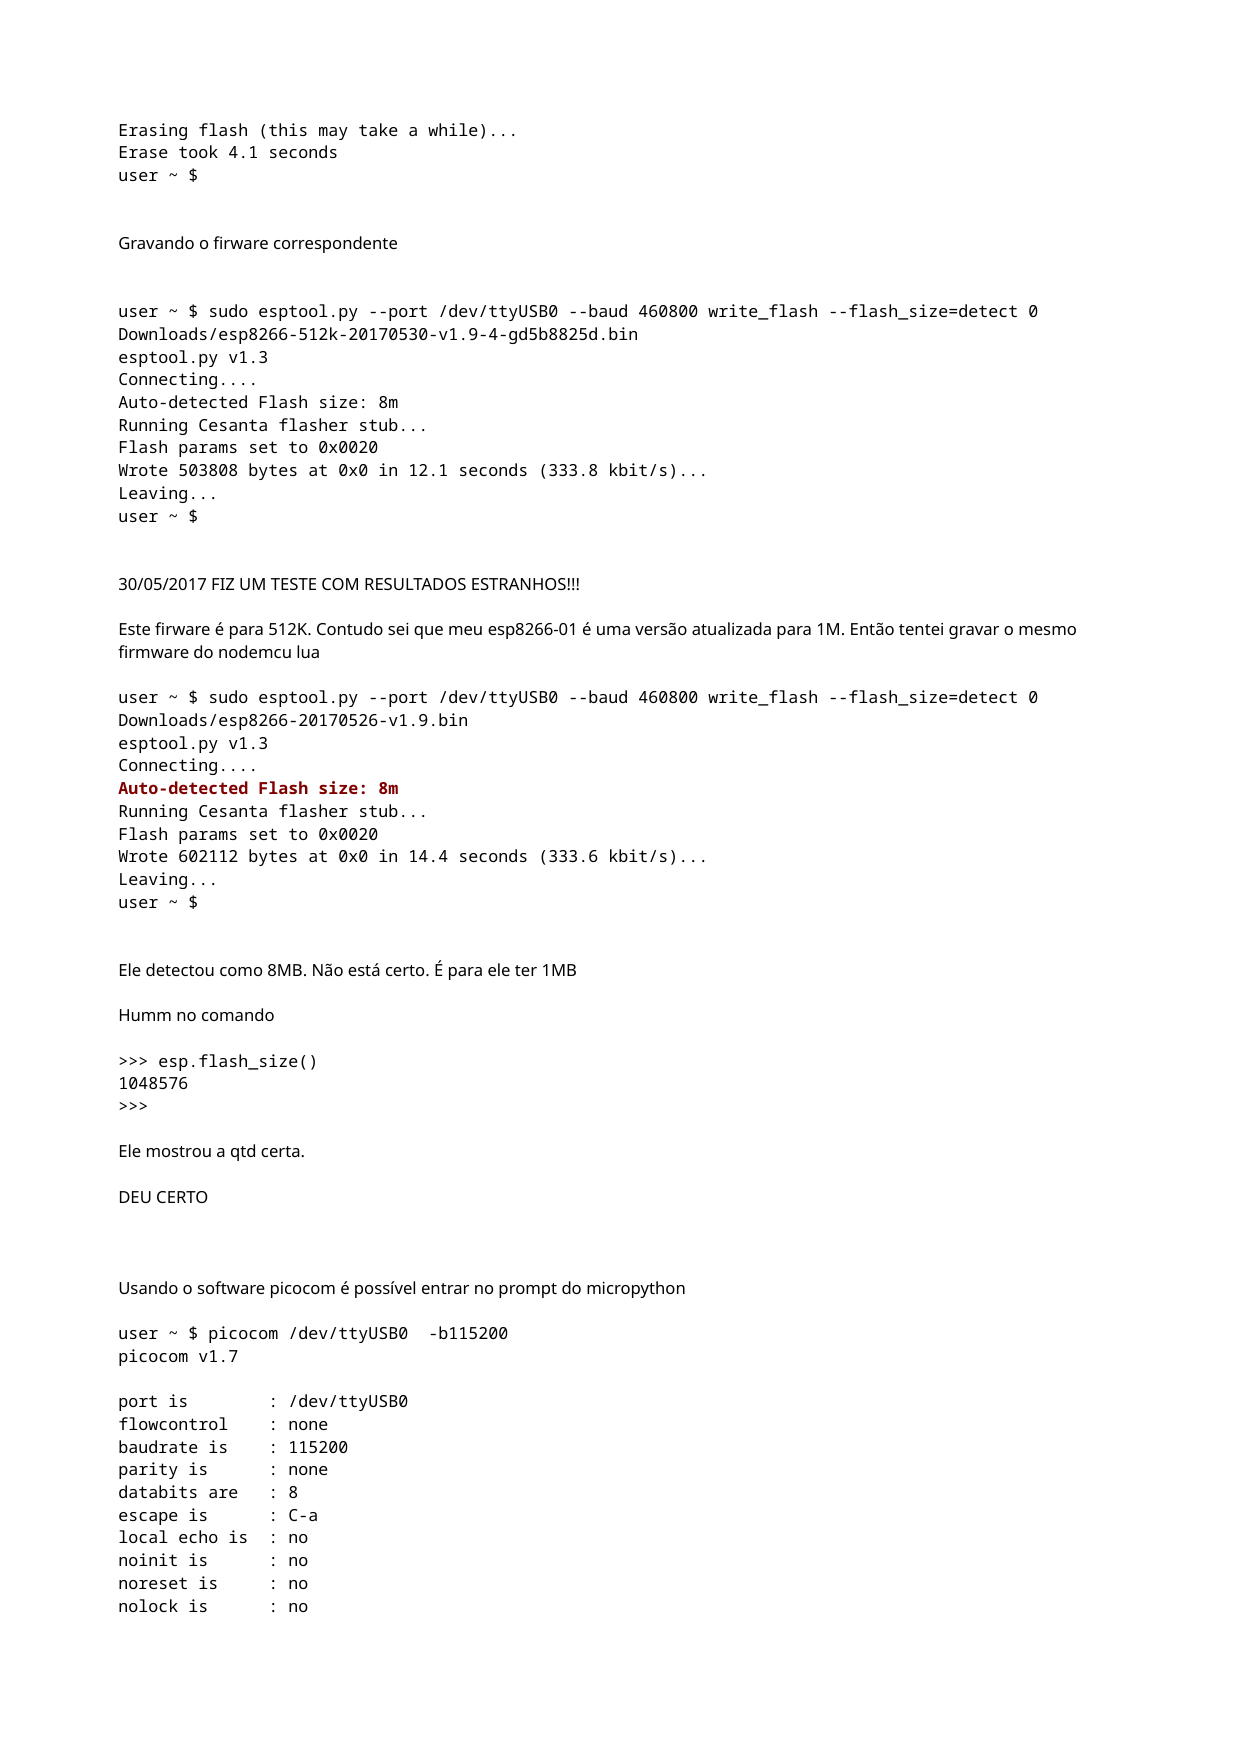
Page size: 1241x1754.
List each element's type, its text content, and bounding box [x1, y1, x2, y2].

text user ~ $ [118, 890, 1122, 913]
text port is : /dev/ttyUSB0 [118, 1390, 1122, 1412]
text Connecting.... [118, 368, 1122, 391]
text Gravando o firware correspondente [118, 232, 1122, 254]
text Leaving... [118, 867, 1122, 890]
text user ~ $ sudo esptool.py --port /dev/ttyUSB0 --baud 460800 write_flash --flash_size=detect 0 Downloads/esp8266-20170526-v1.9.bin [118, 686, 1122, 731]
text Usando o software picocom é possível entrar no prompt do micropython [118, 1276, 1122, 1299]
text DEU CERTO [118, 1185, 1122, 1208]
text picocom v1.7 [118, 1344, 1122, 1367]
text Erasing flash (this may take a while)... [118, 118, 1122, 141]
text user ~ $ sudo esptool.py --port /dev/ttyUSB0 --baud 460800 write_flash --flash_size=detect 0 Downloads/esp8266-512k-20170530-v1.9-4-gd5b8825d.bin [118, 300, 1122, 345]
text Leaving... [118, 481, 1122, 504]
text >>> [118, 1094, 1122, 1117]
text 1048576 [118, 1072, 1122, 1094]
text Ele detectou como 8MB. Não está certo. É para ele ter 1MB [118, 958, 1122, 981]
text user ~ $ [118, 163, 1122, 186]
text local echo is : no [118, 1526, 1122, 1549]
text esptool.py v1.3 [118, 731, 1122, 754]
text parity is : none [118, 1458, 1122, 1481]
text Connecting.... [118, 754, 1122, 777]
text Wrote 503808 bytes at 0x0 in 12.1 seconds (333.8 kbit/s)... [118, 459, 1122, 481]
text Wrote 602112 bytes at 0x0 in 14.4 seconds (333.6 kbit/s)... [118, 845, 1122, 867]
text escape is : C-a [118, 1503, 1122, 1526]
text Flash params set to 0x0020 [118, 436, 1122, 459]
text Ele mostrou a qtd certa. [118, 1140, 1122, 1163]
text Flash params set to 0x0020 [118, 822, 1122, 845]
text esptool.py v1.3 [118, 345, 1122, 368]
text >>> esp.flash_size() [118, 1049, 1122, 1072]
text noinit is : no [118, 1549, 1122, 1571]
text Humm no comando [118, 1004, 1122, 1026]
text Running Cesanta flasher stub... [118, 413, 1122, 436]
text databits are : 8 [118, 1481, 1122, 1503]
text Running Cesanta flasher stub... [118, 799, 1122, 822]
text user ~ $ picocom /dev/ttyUSB0 -b115200 [118, 1322, 1122, 1344]
text nolock is : no [118, 1594, 1122, 1617]
text 30/05/2017 FIZ UM TESTE COM RESULTADOS ESTRANHOS!!! [118, 572, 1122, 595]
text flowcontrol : none [118, 1412, 1122, 1435]
text Erase took 4.1 seconds [118, 141, 1122, 163]
text Auto-detected Flash size: 8m [118, 391, 1122, 413]
text Auto-detected Flash size: 8m [118, 777, 1122, 799]
text Este firware é para 512K. Contudo sei que meu esp8266-01 é uma versão atualizada para 1M. Então tentei gravar o mesmo firmware do nodemcu lua [118, 618, 1122, 663]
text noreset is : no [118, 1571, 1122, 1594]
text baudrate is : 115200 [118, 1435, 1122, 1458]
text user ~ $ [118, 504, 1122, 527]
